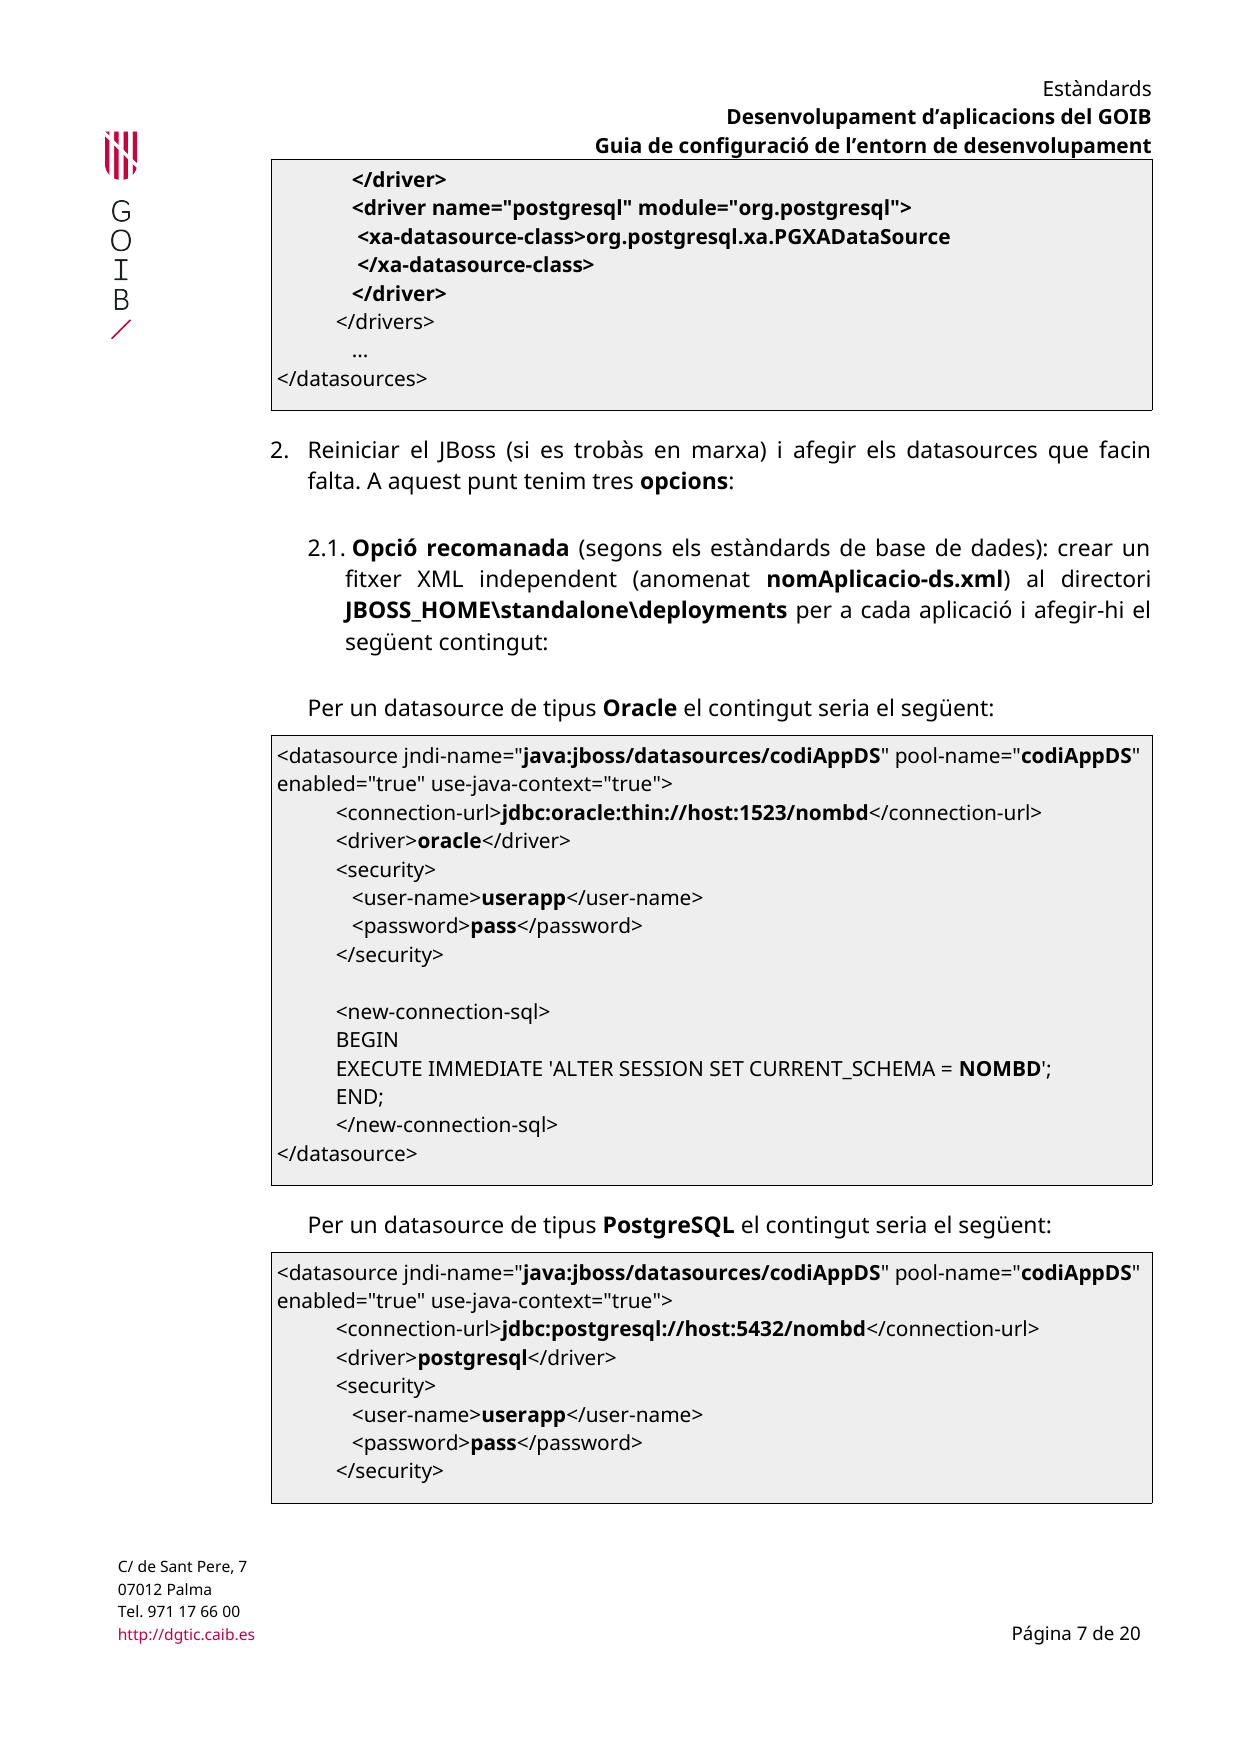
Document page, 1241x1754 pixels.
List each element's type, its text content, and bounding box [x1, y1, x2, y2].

list Per un datasource de tipus Oracle el contingut seria el següent: [270, 692, 1152, 723]
list Reiniciar el JBoss (si es trobàs en marxa) i afegir els datasources que facin falta. A aquest punt tenim tres opcions: [270, 434, 1152, 496]
picture [76, 108, 166, 370]
table_header </driver> <driver name="postgresql" module="org.postgresql"> <xa-datasource-class>org.postgresql.xa.PGXADataSource </xa-datasource-class> </driver> </drivers> ... </datasources> [272, 160, 1152, 410]
table_header <datasource jndi-name="java:jboss/datasources/codiAppDS" pool-name="codiAppDS" enabled="true" use-java-context="true"> <connection-url>jdbc:postgresql://host:5432/nombd</connection-url> <driver>postgresql</driver> <security> <user-name>userapp</user-name> <password>pass</password> </security> [272, 1253, 1152, 1503]
list Per un datasource de tipus PostgreSQL el contingut seria el següent: [270, 1209, 1152, 1240]
table_header <datasource jndi-name="java:jboss/datasources/codiAppDS" pool-name="codiAppDS" enabled="true" use-java-context="true"> <connection-url>jdbc:oracle:thin://host:1523/nombd</connection-url> <driver>oracle</driver> <security> <user-name>userapp</user-name> <password>pass</password> </security> <new-connection-sql> BEGIN EXECUTE IMMEDIATE 'ALTER SESSION SET CURRENT_SCHEMA = NOMBD'; END; </new-connection-sql> </datasource> [272, 736, 1152, 1185]
list Opció recomanada (segons els estàndards de base de dades): crear un fitxer XML independent (anomenat nomAplicacio-ds.xml) al directori JBOSS_HOME\standalone\deployments per a cada aplicació i afegir-hi el següent contingut: [307, 532, 1152, 657]
